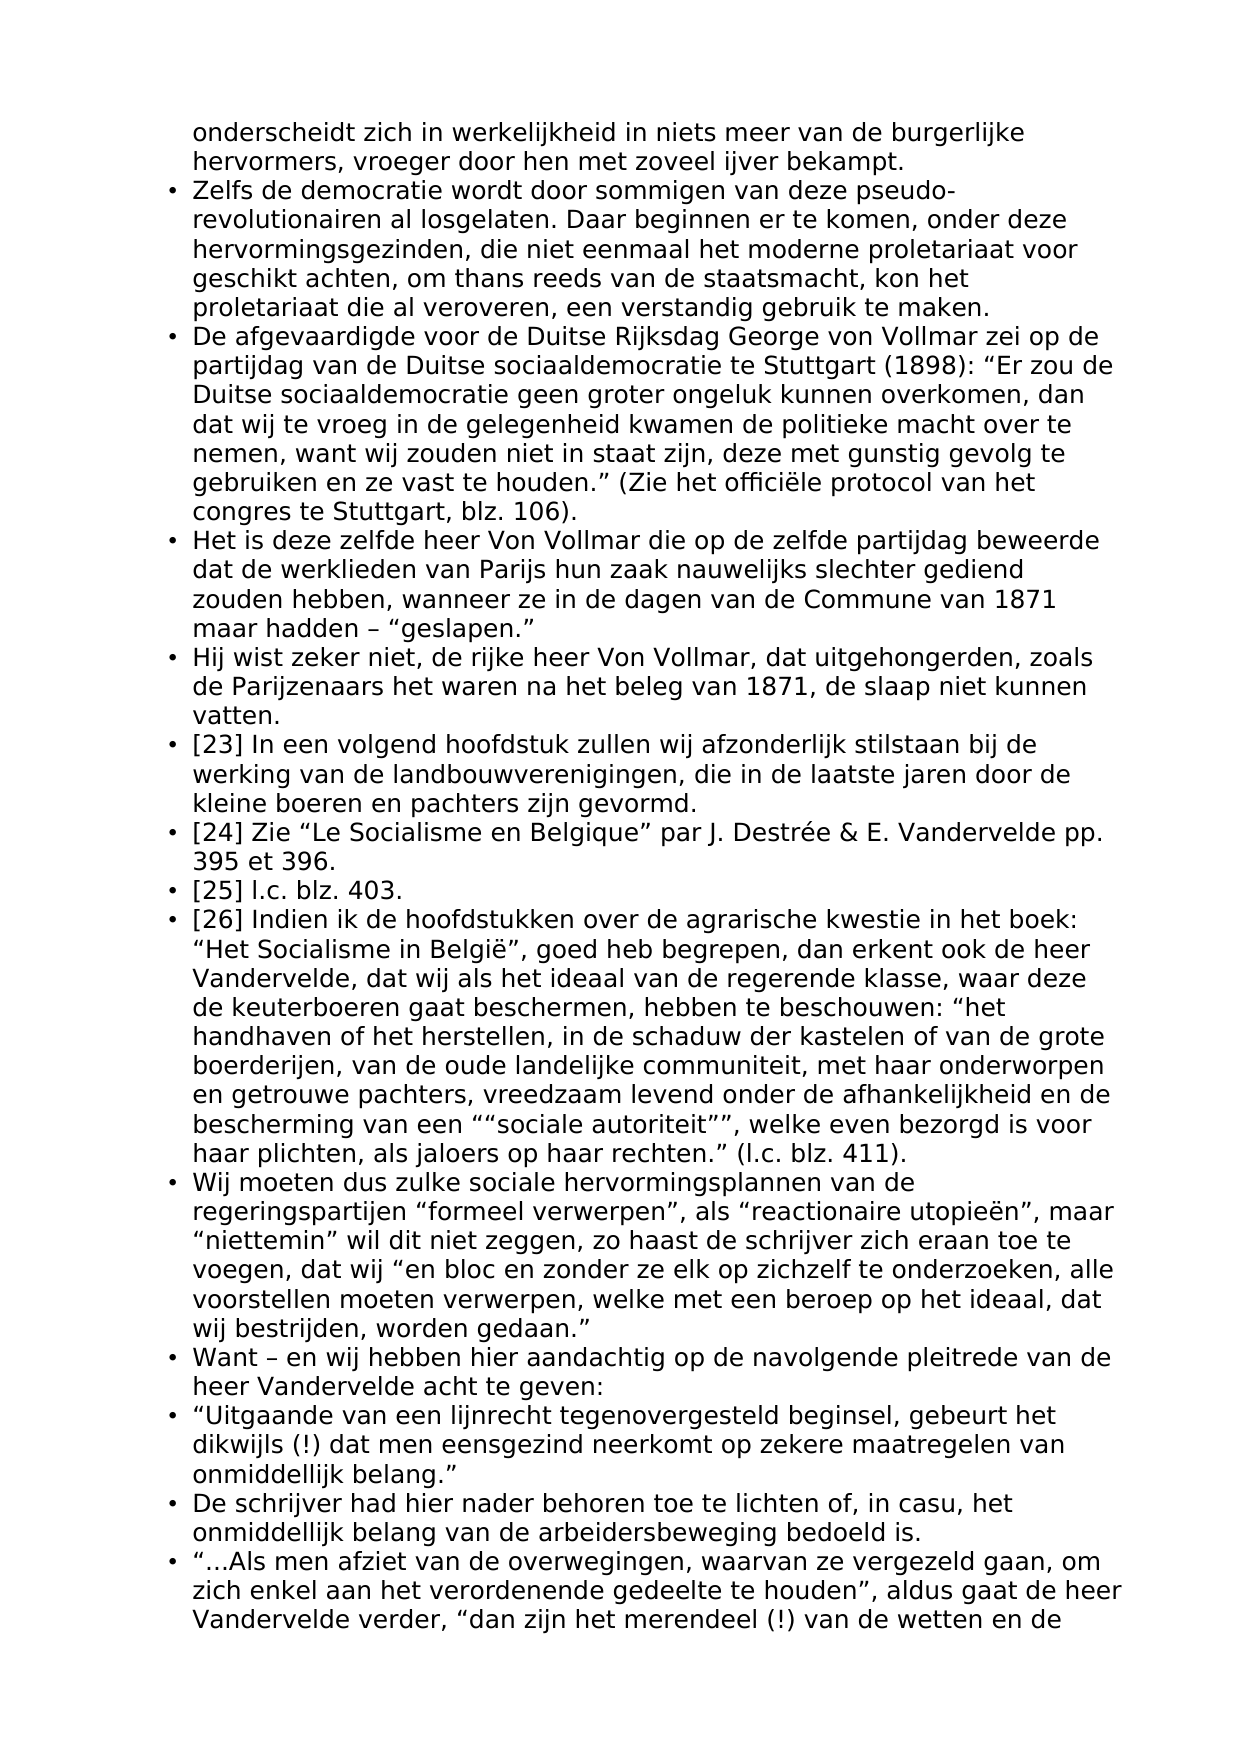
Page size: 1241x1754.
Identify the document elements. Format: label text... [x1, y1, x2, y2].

list Want – en wij hebben hier aandachtig op de navolgende pleitrede van de heer Vandervelde acht te geven: [177, 1343, 1122, 1401]
list [25] l.c. blz. 403. [177, 876, 1122, 906]
list Het is deze zelfde heer Von Vollmar die op de zelfde partijdag beweerde dat de werklieden van Parijs hun zaak nauwelijks slechter gediend zouden hebben, wanneer ze in de dagen van de Commune van 1871 maar hadden – “geslapen.” [177, 526, 1122, 643]
list Zelfs de democratie wordt door sommigen van deze pseudo-revolutionairen al losgelaten. Daar beginnen er te komen, onder deze hervormingsgezinden, die niet eenmaal het moderne proletariaat voor geschikt achten, om thans reeds van de staatsmacht, kon het proletariaat die al veroveren, een verstandig gebruik te maken. [177, 176, 1122, 322]
list De afgevaardigde voor de Duitse Rijksdag George von Vollmar zei op de partijdag van de Duitse sociaaldemocratie te Stuttgart (1898): “Er zou de Duitse sociaaldemocratie geen groter ongeluk kunnen overkomen, dan dat wij te vroeg in de gelegenheid kwamen de politieke macht over te nemen, want wij zouden niet in staat zijn, deze met gunstig gevolg te gebruiken en ze vast te houden.” (Zie het officiële protocol van het congres te Stuttgart, blz. 106). [177, 322, 1122, 526]
list Wij moeten dus zulke sociale hervormingsplannen van de regeringspartijen “formeel verwerpen”, als “reactionaire utopieën”, maar “niettemin” wil dit niet zeggen, zo haast de schrijver zich eraan toe te voegen, dat wij “en bloc en zonder ze elk op zichzelf te onderzoeken, alle voorstellen moeten verwerpen, welke met een beroep op het ideaal, dat wij bestrijden, worden gedaan.” [177, 1168, 1122, 1343]
list [26] Indien ik de hoofdstukken over de agrarische kwestie in het boek: “Het Socialisme in België”, goed heb begrepen, dan erkent ook de heer Vandervelde, dat wij als het ideaal van de regerende klasse, waar deze de keuterboeren gaat beschermen, hebben te beschouwen: “het handhaven of het herstellen, in de schaduw der kastelen of van de grote boerderijen, van de oude landelijke communiteit, met haar onderworpen en getrouwe pachters, vreedzaam levend onder de afhankelijkheid en de bescherming van een ““sociale autoriteit””, welke even bezorgd is voor haar plichten, als jaloers op haar rechten.” (l.c. blz. 411). [177, 906, 1122, 1168]
list onderscheidt zich in werkelijkheid in niets meer van de burgerlijke hervormers, vroeger door hen met zoveel ijver bekampt. [177, 118, 1122, 176]
list De schrijver had hier nader behoren toe te lichten of, in casu, het onmiddellijk belang van de arbeidersbeweging bedoeld is. [177, 1489, 1122, 1547]
list [24] Zie “Le Socialisme en Belgique” par J. Destrée & E. Vandervelde pp. 395 et 396. [177, 818, 1122, 876]
list “...Als men afziet van de overwegingen, waarvan ze vergezeld gaan, om zich enkel aan het verordenende gedeelte te houden”, aldus gaat de heer Vandervelde verder, “dan zijn het merendeel (!) van de wetten en de [177, 1547, 1122, 1635]
list “Uitgaande van een lijnrecht tegenovergesteld beginsel, gebeurt het dikwijls (!) dat men eensgezind neerkomt op zekere maatregelen van onmiddellijk belang.” [177, 1401, 1122, 1489]
list [23] In een volgend hoofdstuk zullen wij afzonderlijk stilstaan bij de werking van de landbouwverenigingen, die in de laatste jaren door de kleine boeren en pachters zijn gevormd. [177, 731, 1122, 818]
list Hij wist zeker niet, de rijke heer Von Vollmar, dat uitgehongerden, zoals de Parijzenaars het waren na het beleg van 1871, de slaap niet kunnen vatten. [177, 643, 1122, 731]
